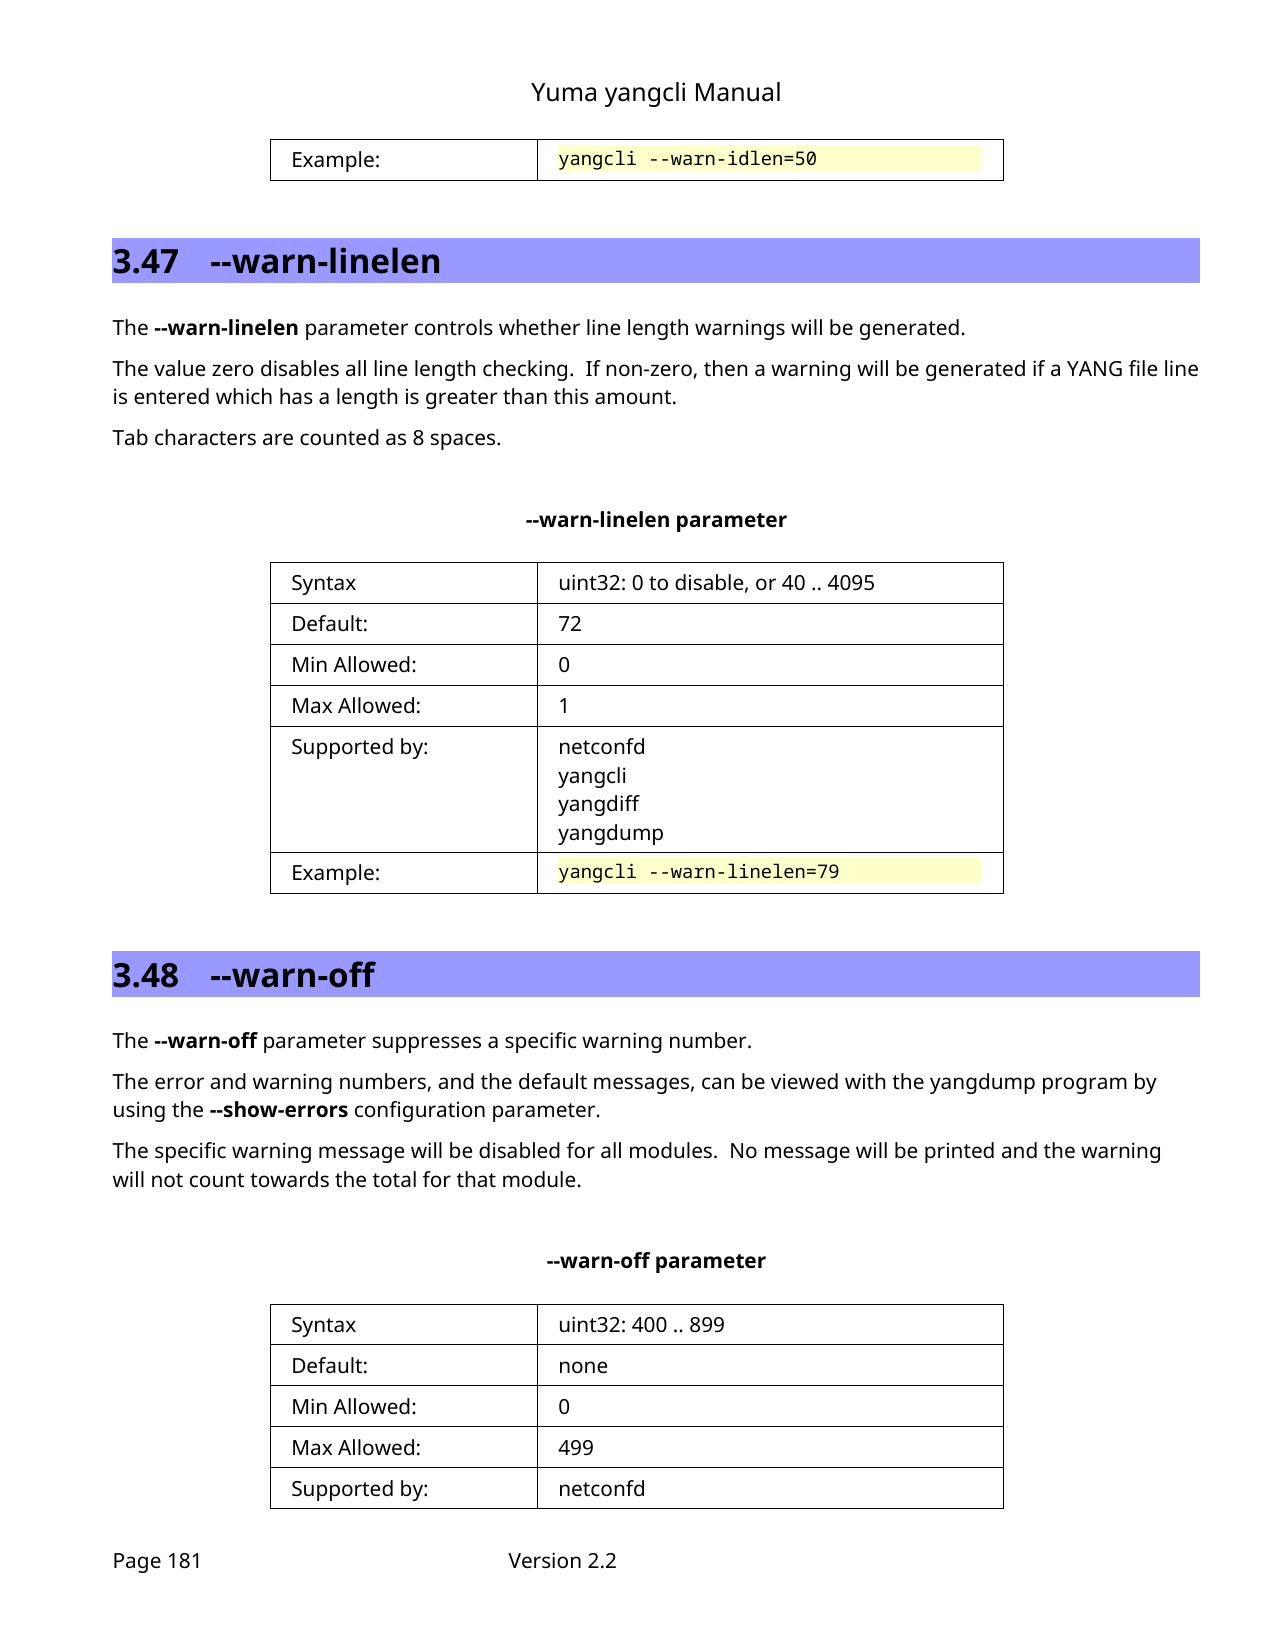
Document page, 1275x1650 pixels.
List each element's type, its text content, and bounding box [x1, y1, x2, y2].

table_cell Max Allowed: [271, 686, 537, 726]
table_cell Min Allowed: [271, 645, 537, 684]
subtitle --warn-linelen parameter [127, 505, 1185, 533]
subtitle --warn-off [112, 951, 1200, 997]
table_cell Max Allowed: [271, 1427, 537, 1467]
table_cell 72 [538, 604, 1003, 644]
table_cell netconfd yangcli yangdiff yangdump [538, 727, 1003, 852]
text The error and warning numbers, and the default messages, can be viewed with the yangdump program by using the --show-errors configuration parameter. [112, 1067, 1200, 1124]
text The specific warning message will be disabled for all modules. No message will be printed and the warning will not count towards the total for that module. [112, 1136, 1200, 1193]
table_cell Example: [271, 140, 537, 179]
table_cell 1 [538, 686, 1003, 726]
table_cell Example: [271, 853, 537, 893]
table_cell Default: [271, 1345, 537, 1385]
table_header Syntax [271, 1305, 537, 1344]
table_cell 499 [538, 1427, 1003, 1467]
text The --warn-linelen parameter controls whether line length warnings will be generated. [112, 313, 1200, 341]
table_cell yangcli --warn-linelen=79 [538, 853, 1003, 893]
table_cell yangcli --warn-idlen=50 [538, 140, 1003, 179]
table_cell Supported by: [271, 1468, 537, 1508]
text The --warn-off parameter suppresses a specific warning number. [112, 1026, 1200, 1054]
table_cell netconfd [538, 1468, 1003, 1508]
table_header uint32: 0 to disable, or 40 .. 4095 [538, 563, 1003, 603]
text The value zero disables all line length checking. If non-zero, then a warning will be generated if a YANG file line is entered which has a length is greater than this amount. [112, 354, 1200, 411]
table_header uint32: 400 .. 899 [538, 1305, 1003, 1344]
table_cell Default: [271, 604, 537, 644]
table_cell 0 [538, 645, 1003, 684]
text Tab characters are counted as 8 spaces. [112, 423, 1200, 451]
table_cell 0 [538, 1386, 1003, 1426]
subtitle --warn-linelen [112, 238, 1200, 283]
table_cell Min Allowed: [271, 1386, 537, 1426]
table_cell none [538, 1345, 1003, 1385]
subtitle --warn-off parameter [127, 1247, 1185, 1275]
table_header Syntax [271, 563, 537, 603]
table_cell Supported by: [271, 727, 537, 852]
